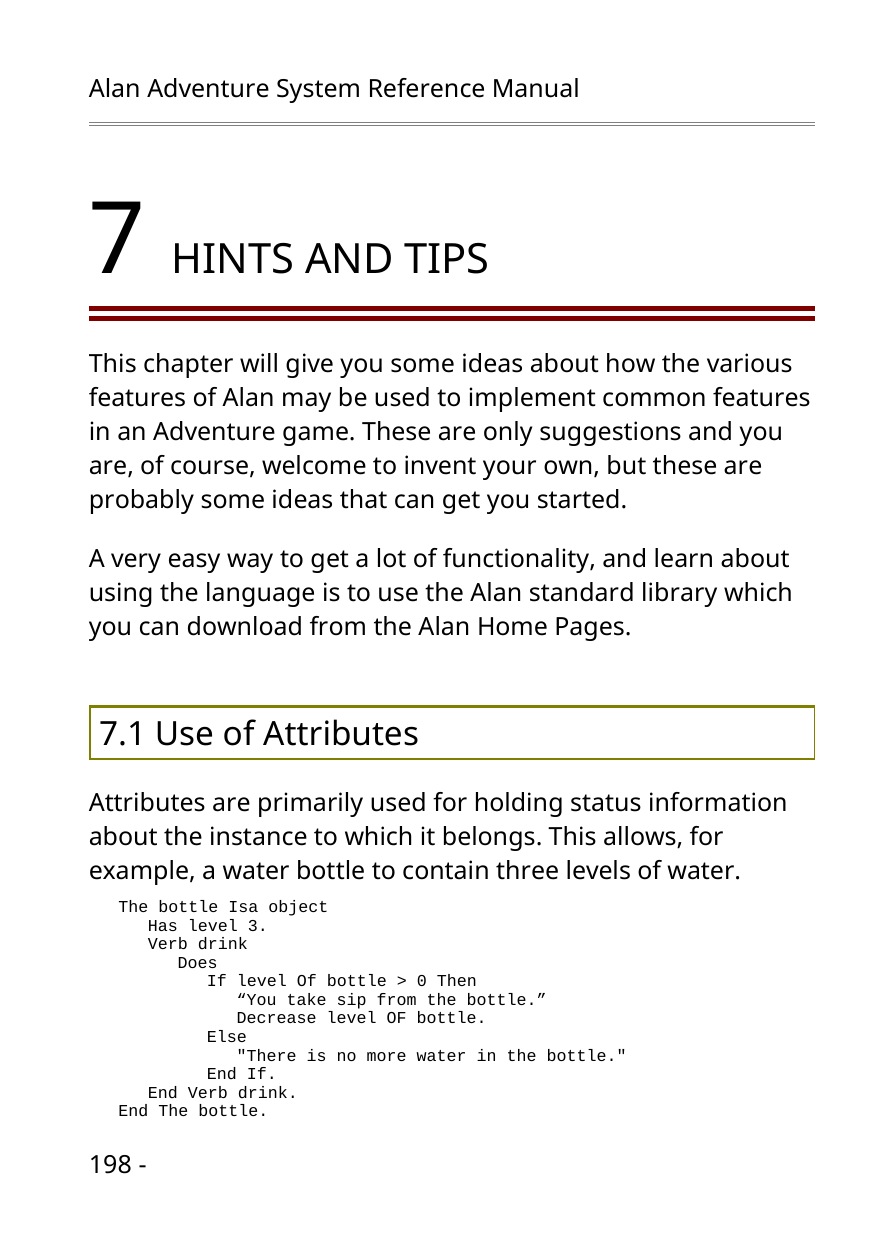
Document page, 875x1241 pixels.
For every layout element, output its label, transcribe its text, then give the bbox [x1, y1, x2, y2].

text The bottle Isa object Has level 3. Verb drink Does If level Of bottle > 0 Then “You take sip from the bottle.” Decrease level OF bottle. Else "There is no more water in the bottle." End If. End Verb drink. End The bottle. [118, 899, 815, 1122]
subtitle Use of Attributes [91, 708, 814, 758]
text Attributes are primarily used for holding status information about the instance to which it belongs. This allows, for example, a water bot­tle to contain three levels of water. [88, 785, 815, 887]
text A very easy way to get a lot of functionality, and learn about using the language is to use the Alan standard library which you can download from the Alan Home Pages. [88, 541, 815, 643]
subtitle Hints And Tips [88, 167, 815, 321]
text This chapter will give you some ideas about how the various features of Alan may be used to implement common features in an Adventure game. These are only suggestions and you are, of course, welcome to invent your own, but these are probably some ideas that can get you started. [88, 346, 815, 516]
